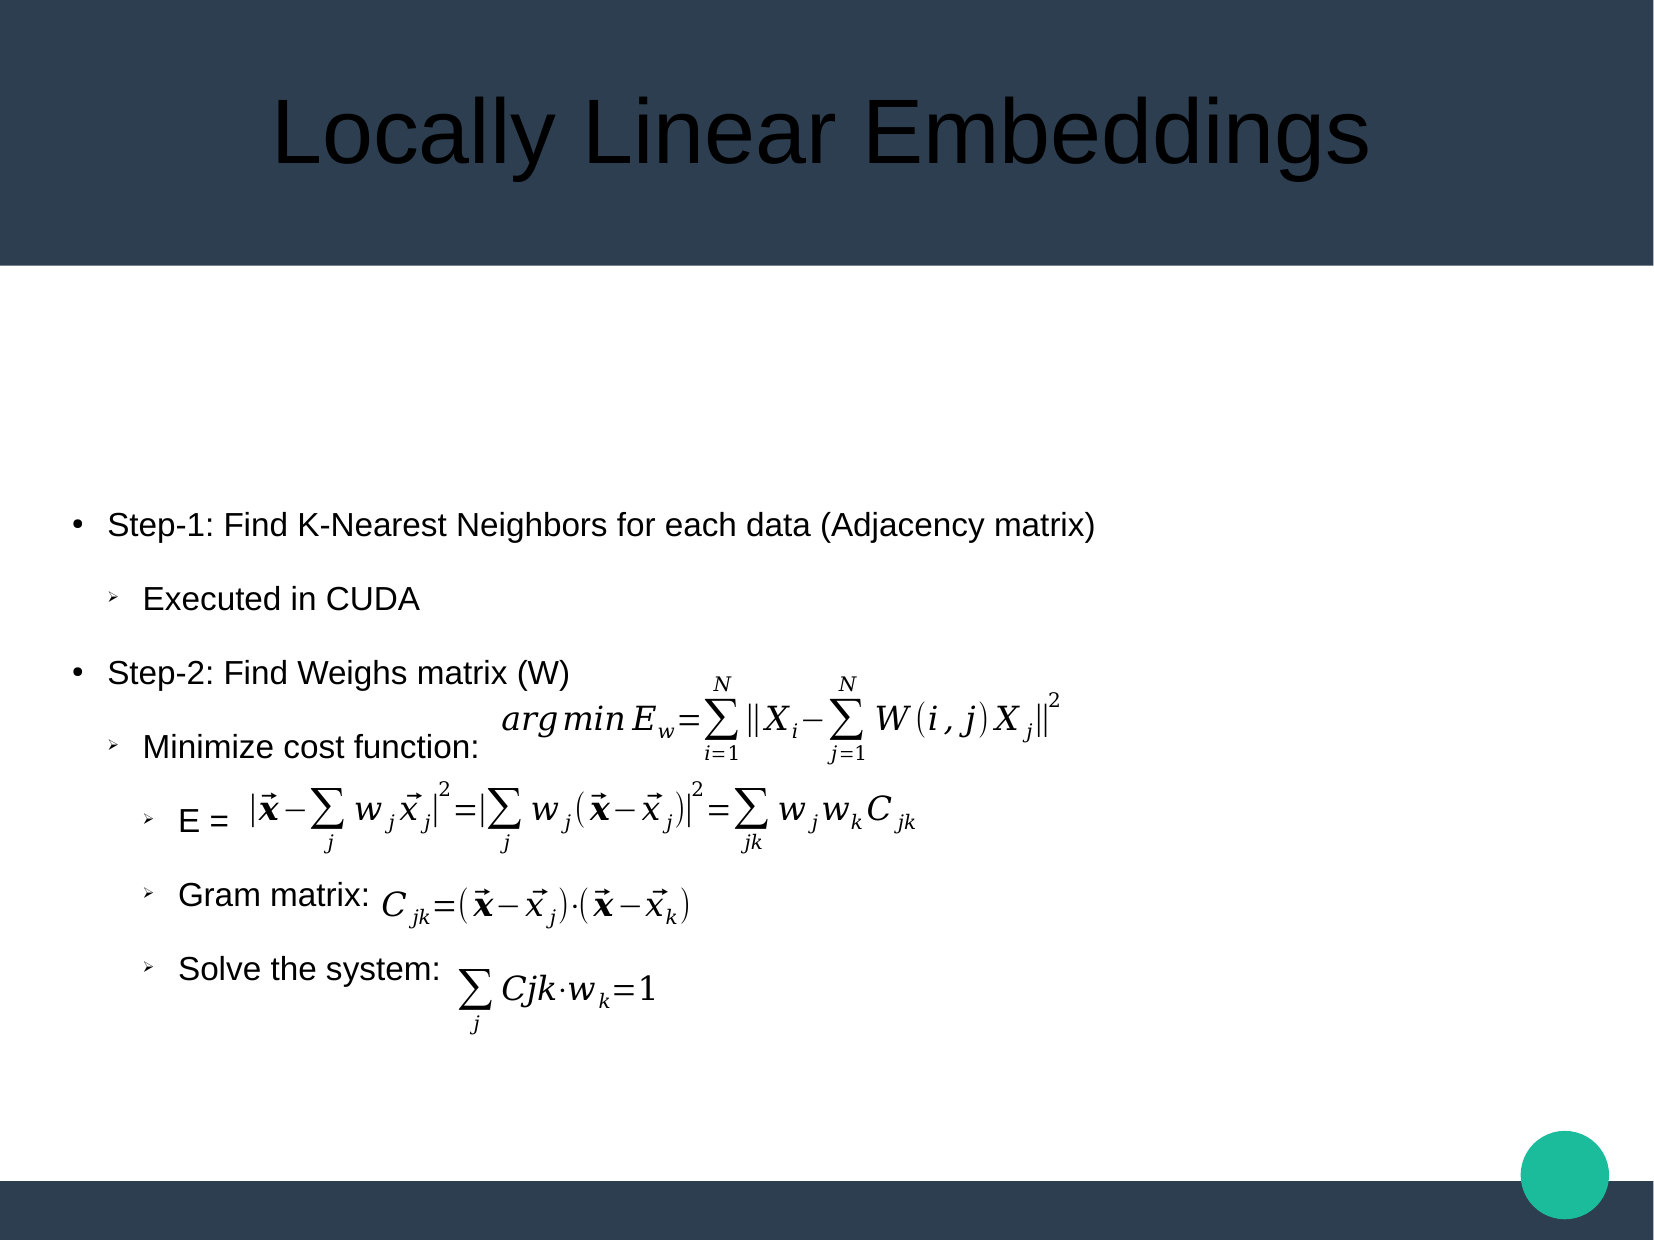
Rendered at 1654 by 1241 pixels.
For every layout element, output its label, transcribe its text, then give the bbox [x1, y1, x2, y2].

title Locally Linear Embeddings [54, 6, 1591, 259]
chart [495, 672, 1067, 766]
subtitle Step-1: Find K-Nearest Neighbors for each data (Adjacency matrix) Executed in CUDA Step-2: Find Weighs matrix (W) Minimize cost function: E = Gram matrix: Solve the system: [71, 405, 1561, 1126]
chart [375, 885, 697, 930]
chart [450, 966, 665, 1036]
chart [240, 778, 923, 856]
